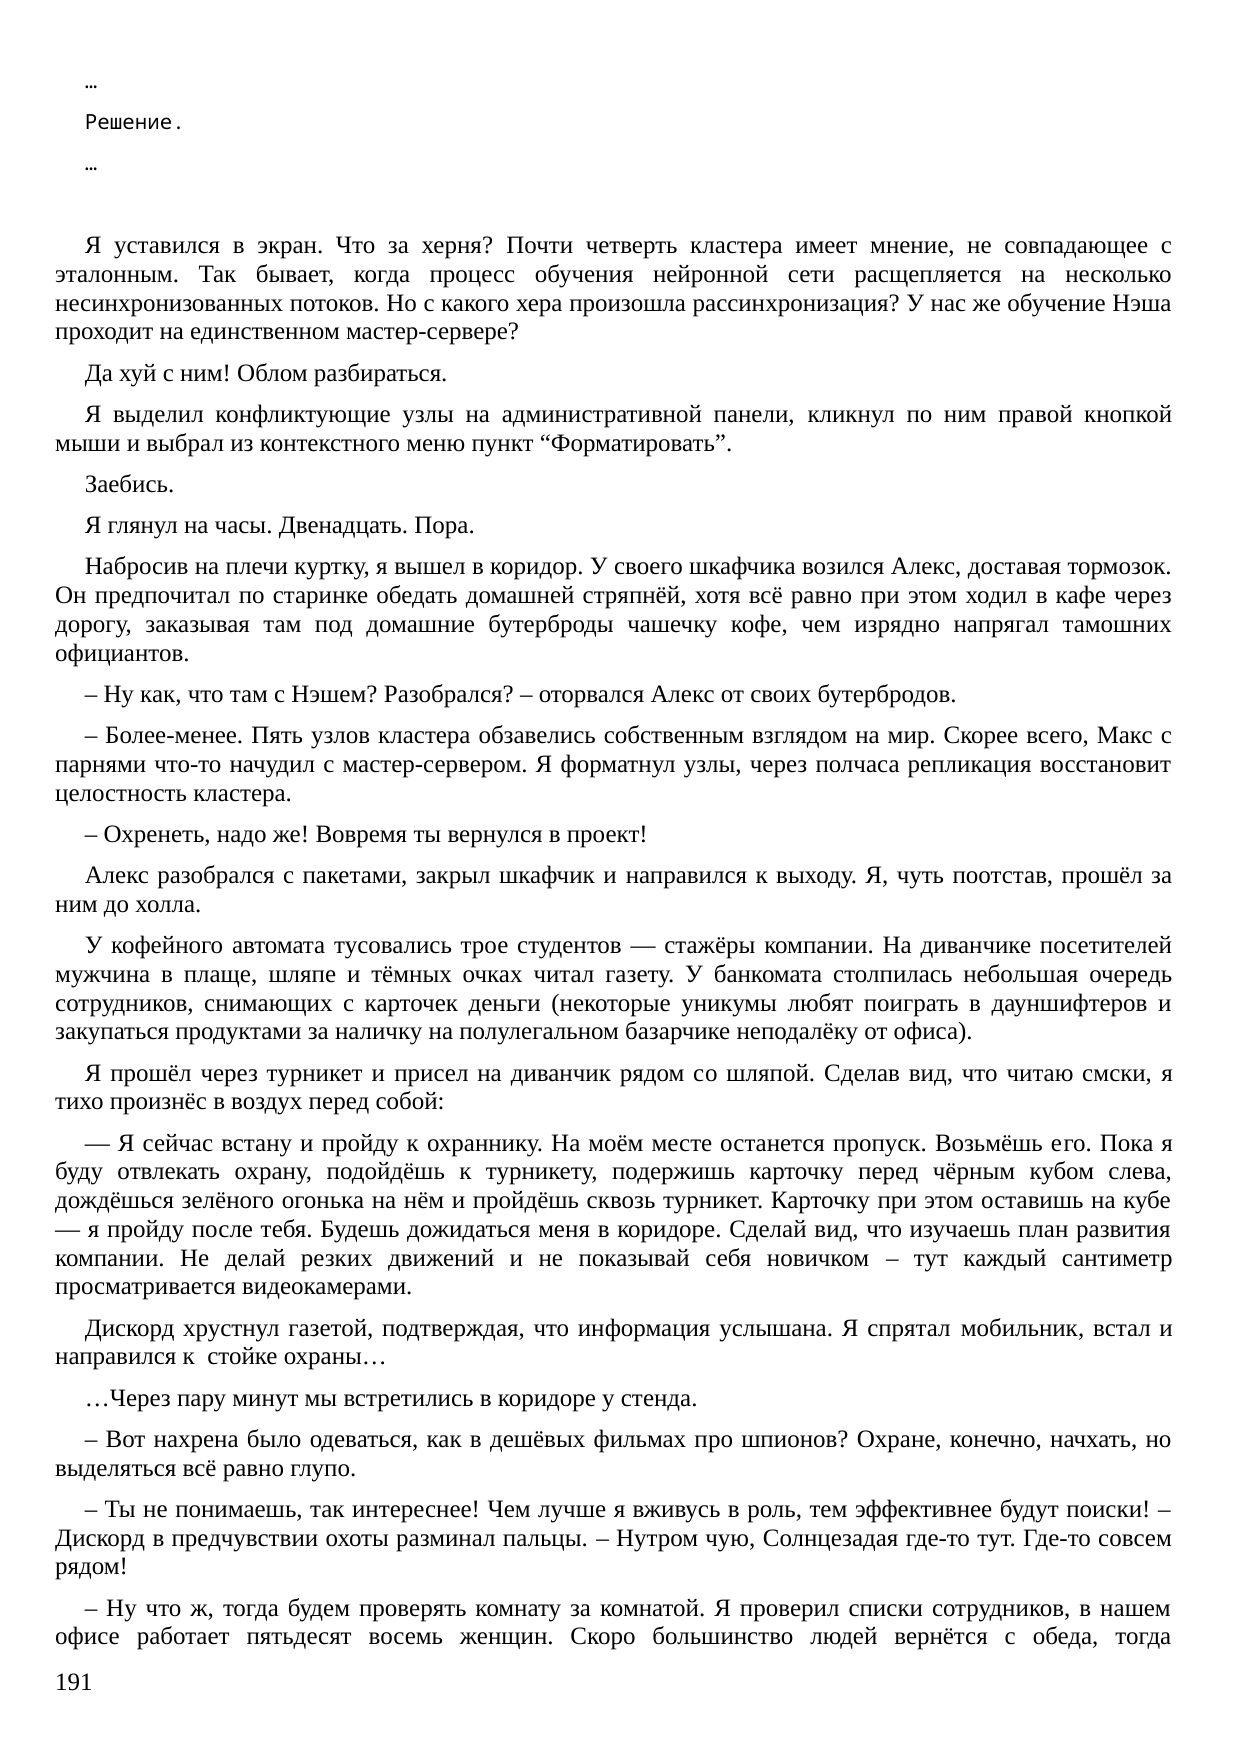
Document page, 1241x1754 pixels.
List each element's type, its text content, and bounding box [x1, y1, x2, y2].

text – Вот нахрена было одеваться, как в дешёвых фильмах про шпионов? Охране, конечно, начхать, но выделяться всё равно глупо. [55, 1424, 1173, 1481]
text – Охренеть, надо же! Вовремя ты вернулся в проект! [55, 819, 1173, 848]
text Дискорд хрустнул газетой, подтверждая, что информация услышана. Я спрятал мобильник, встал и направился к стойке охраны… [55, 1313, 1173, 1370]
text … [55, 66, 1173, 94]
text Я уставился в экран. Что за херня? Почти четверть кластера имеет мнение, не совпадающее с эталонным. Так бывает, когда процесс обучения нейронной сети расщепляется на несколько несинхронизованных потоков. Но с какого хера произошла рассинхронизация? У нас же обучение Нэша проходит на единственном мастер-сервере? [55, 230, 1173, 345]
text Набросив на плечи куртку, я вышел в коридор. У своего шкафчика возился Алекс, доставая тормозок. Он предпочитал по старинке обедать домашней стряпнёй, хотя всё равно при этом ходил в кафе через дорогу, заказывая там под домашние бутерброды чашечку кофе, чем изрядно напрягал тамошних официантов. [55, 551, 1173, 666]
text Я выделил конфликтующие узлы на административной панели, кликнул по ним правой кнопкой мыши и выбрал из контекстного меню пункт “Форматировать”. [55, 399, 1173, 456]
text – Ну как, что там с Нэшем? Разобрался? – оторвался Алекс от своих бутербродов. [55, 679, 1173, 708]
text Я глянул на часы. Двенадцать. Пора. [55, 510, 1173, 539]
text — Я сейчас встану и пройду к охраннику. На моём месте останется пропуск. Возьмёшь его. Пока я буду отвлекать охрану, подойдёшь к турникету, подержишь карточку перед чёрным кубом слева, дождёшься зелёного огонька на нём и пройдёшь сквозь турникет. Карточку при этом оставишь на кубе — я пройду после тебя. Будешь дожидаться меня в коридоре. Сделай вид, что изучаешь план развития компании. Не делай резких движений и не показывай себя новичком – тут каждый сантиметр просматривается видеокамерами. [55, 1128, 1173, 1300]
text Я прошёл через турникет и присел на диванчик рядом со шляпой. Сделав вид, что читаю смски, я тихо произнёс в воздух перед собой: [55, 1058, 1173, 1115]
text – Более-менее. Пять узлов кластера обзавелись собственным взглядом на мир. Скорее всего, Макс с парнями что-то начудил с мастер-сервером. Я форматнул узлы, через полчаса репликация восстановит целостность кластера. [55, 720, 1173, 806]
text Да хуй с ним! Облом разбираться. [55, 358, 1173, 386]
text … [55, 148, 1173, 176]
text Решение. [55, 107, 1173, 135]
text У кофейного автомата тусовались трое студентов — стажёры компании. На диванчике посетителей мужчина в плаще, шляпе и тёмных очках читал газету. У банкомата столпилась небольшая очередь сотрудников, снимающих с карточек деньги (некоторые уникумы любят поиграть в дауншифтеров и закупаться продуктами за наличку на полулегальном базарчике неподалёку от офиса). [55, 930, 1173, 1045]
text – Ты не понимаешь, так интереснее! Чем лучше я вживусь в роль, тем эффективнее будут поиски! –Дискорд в предчувствии охоты разминал пальцы. – Нутром чую, Солнцезадая где-то тут. Где-то совсем рядом! [55, 1494, 1173, 1580]
text Заебись. [55, 469, 1173, 498]
text Алекс разобрался с пакетами, закрыл шкафчик и направился к выходу. Я, чуть поотстав, прошёл за ним до холла. [55, 860, 1173, 918]
text …Через пару минут мы встретились в коридоре у стенда. [55, 1383, 1173, 1411]
text – Ну что ж, тогда будем проверять комнату за комнатой. Я проверил списки сотрудников, в нашем офисе работает пятьдесят восемь женщин. Скоро большинство людей вернётся с обеда, тогда [55, 1593, 1173, 1650]
